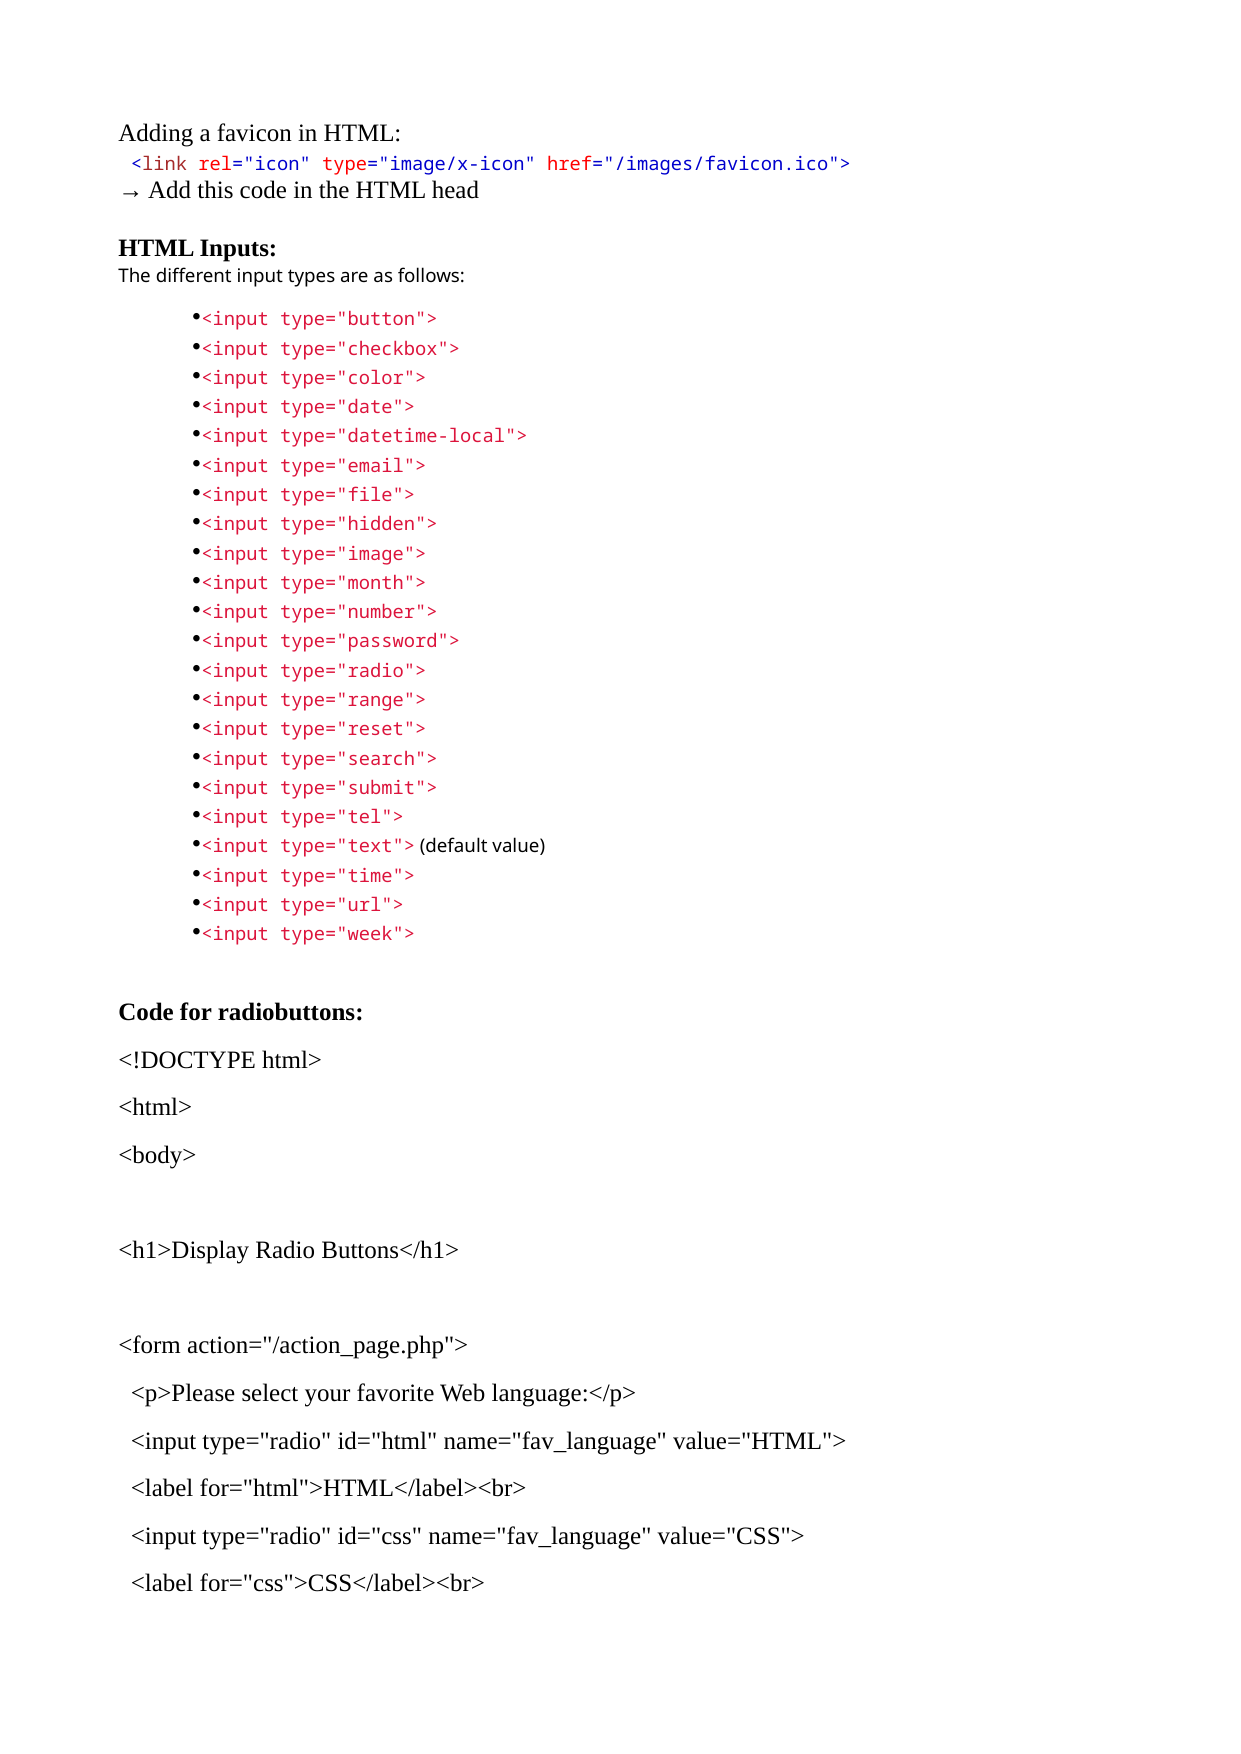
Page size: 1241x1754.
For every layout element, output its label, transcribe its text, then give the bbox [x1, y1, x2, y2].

text <input type="radio" id="html" name="fav_language" value="HTML"> [118, 1426, 1122, 1454]
list <input type="email"> [118, 452, 1122, 478]
list <input type="password"> [118, 628, 1122, 653]
text HTML Inputs: [118, 233, 1122, 262]
text <!DOCTYPE html> [118, 1045, 1122, 1074]
text Adding a favicon in HTML: [118, 118, 1122, 147]
text <body> [118, 1140, 1122, 1169]
list <input type="checkbox"> [118, 335, 1122, 361]
list <input type="number"> [118, 598, 1122, 624]
list <input type="color"> [118, 364, 1122, 390]
list <input type="radio"> [118, 657, 1122, 682]
text The different input types are as follows: [118, 262, 1122, 287]
text <p>Please select your favorite Web language:</p> [118, 1378, 1122, 1407]
text Code for radiobuttons: [118, 964, 1122, 1026]
list <input type="datetime-local"> [118, 423, 1122, 448]
list <input type="button"> [118, 306, 1122, 331]
list <input type="url"> [118, 891, 1122, 917]
text <form action="/action_page.php"> [118, 1331, 1122, 1359]
list <input type="month"> [118, 569, 1122, 595]
list <input type="week"> [118, 920, 1122, 946]
list <input type="submit"> [118, 774, 1122, 799]
text <html> [118, 1092, 1122, 1121]
list <input type="search"> [118, 745, 1122, 770]
list <input type="time"> [118, 862, 1122, 887]
list <input type="text"> (default value) [118, 833, 1122, 858]
text <input type="radio" id="css" name="fav_language" value="CSS"> [118, 1521, 1122, 1550]
list <input type="tel"> [118, 803, 1122, 829]
list <input type="reset"> [118, 716, 1122, 741]
list <input type="image"> [118, 540, 1122, 565]
text <link rel="icon" type="image/x-icon" href="/images/favicon.ico"> → Add this code in the HTML head [118, 147, 1122, 204]
list <input type="date"> [118, 393, 1122, 419]
text <label for="html">HTML</label><br> [118, 1473, 1122, 1502]
list <input type="file"> [118, 481, 1122, 507]
text <label for="css">CSS</label><br> [118, 1568, 1122, 1597]
list <input type="hidden"> [118, 511, 1122, 536]
text <h1>Display Radio Buttons</h1> [118, 1235, 1122, 1264]
list <input type="range"> [118, 686, 1122, 712]
